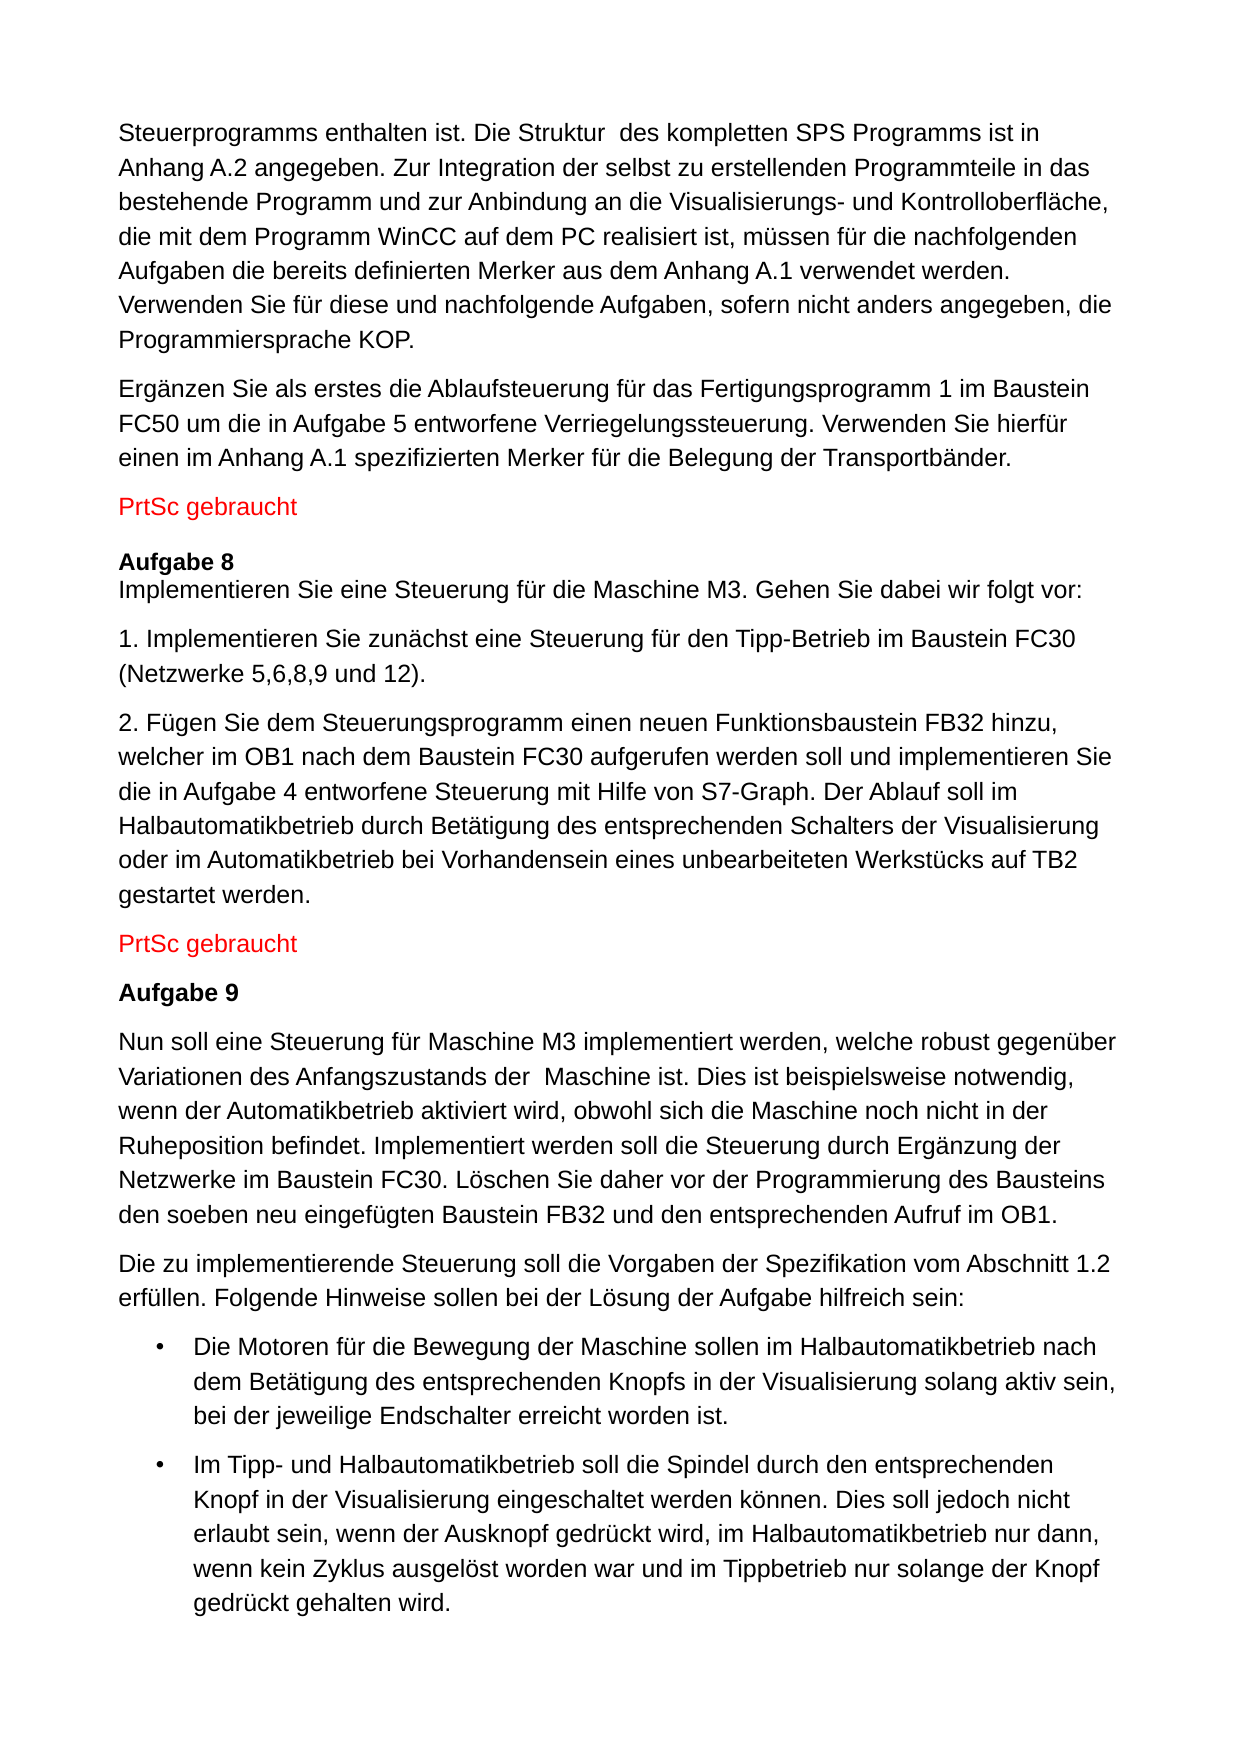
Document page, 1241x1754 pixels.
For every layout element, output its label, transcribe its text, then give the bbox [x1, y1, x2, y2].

text PrtSc gebraucht [118, 929, 1122, 958]
text Implementieren Sie eine Steuerung für die Maschine M3. Gehen Sie dabei wir folgt vor: [118, 575, 1122, 604]
text Ergänzen Sie als erstes die Ablaufsteuerung für das Fertigungsprogramm 1 im Baustein FC50 um die in Aufgabe 5 entworfene Verriegelungssteuerung. Verwenden Sie hierfür einen im Anhang A.1 spezifizierten Merker für die Belegung der Transportbänder. [118, 374, 1122, 472]
text 1. Implementieren Sie zunächst eine Steuerung für den Tipp-Betrieb im Baustein FC30 (Netzwerke 5,6,8,9 und 12). [118, 624, 1122, 687]
list Im Tipp- und Halbautomatikbetrieb soll die Spindel durch den entsprechenden Knopf in der Visualisierung eingeschaltet werden können. Dies soll jedoch nicht erlaubt sein, wenn der Ausknopf gedrückt wird, im Halbautomatikbetrieb nur dann, wenn kein Zyklus ausgelöst worden war und im Tippbetrieb nur solange der Knopf gedrückt gehalten wird. [156, 1450, 1122, 1617]
text PrtSc gebraucht [118, 492, 1122, 521]
list Die Motoren für die Bewegung der Maschine sollen im Halbautomatikbetrieb nach dem Betätigung des entsprechenden Knopfs in der Visualisierung solang aktiv sein, bei der jeweilige Endschalter erreicht worden ist. [156, 1332, 1122, 1430]
text Nun soll eine Steuerung für Maschine M3 implementiert werden, welche robust gegenüber Variationen des Anfangszustands der Maschine ist. Dies ist beispielsweise notwendig, wenn der Automatikbetrieb aktiviert wird, obwohl sich die Maschine noch nicht in der Ruheposition befindet. Implementiert werden soll die Steuerung durch Ergänzung der Netzwerke im Baustein FC30. Löschen Sie daher vor der Programmierung des Bausteins den soeben neu eingefügten Baustein FB32 und den entsprechenden Aufruf im OB1. [118, 1027, 1122, 1228]
subtitle Aufgabe 8 [118, 547, 1122, 575]
text Die zu implementierende Steuerung soll die Vorgaben der Spezifikation vom Abschnitt 1.2 erfüllen. Folgende Hinweise sollen bei der Lösung der Aufgabe hilfreich sein: [118, 1249, 1122, 1312]
text 2. Fügen Sie dem Steuerungsprogramm einen neuen Funktionsbaustein FB32 hinzu, welcher im OB1 nach dem Baustein FC30 aufgerufen werden soll und implementieren Sie die in Aufgabe 4 entworfene Steuerung mit Hilfe von S7-Graph. Der Ablauf soll im Halbautomatikbetrieb durch Betätigung des entsprechenden Schalters der Visualisierung oder im Automatikbetrieb bei Vorhandensein eines unbearbeiteten Werkstücks auf TB2 gestartet werden. [118, 708, 1122, 909]
text Aufgabe 9 [118, 978, 1122, 1007]
text Steuerprogramms enthalten ist. Die Struktur des kompletten SPS Programms ist in Anhang A.2 angegeben. Zur Integration der selbst zu erstellenden Programmteile in das bestehende Programm und zur Anbindung an die Visualisierungs- und Kontrolloberfläche, die mit dem Programm WinCC auf dem PC realisiert ist, müssen für die nachfolgenden Aufgaben die bereits definierten Merker aus dem Anhang A.1 verwendet werden. Verwenden Sie für diese und nachfolgende Aufgaben, sofern nicht anders angegeben, die Programmiersprache KOP. [118, 118, 1122, 354]
